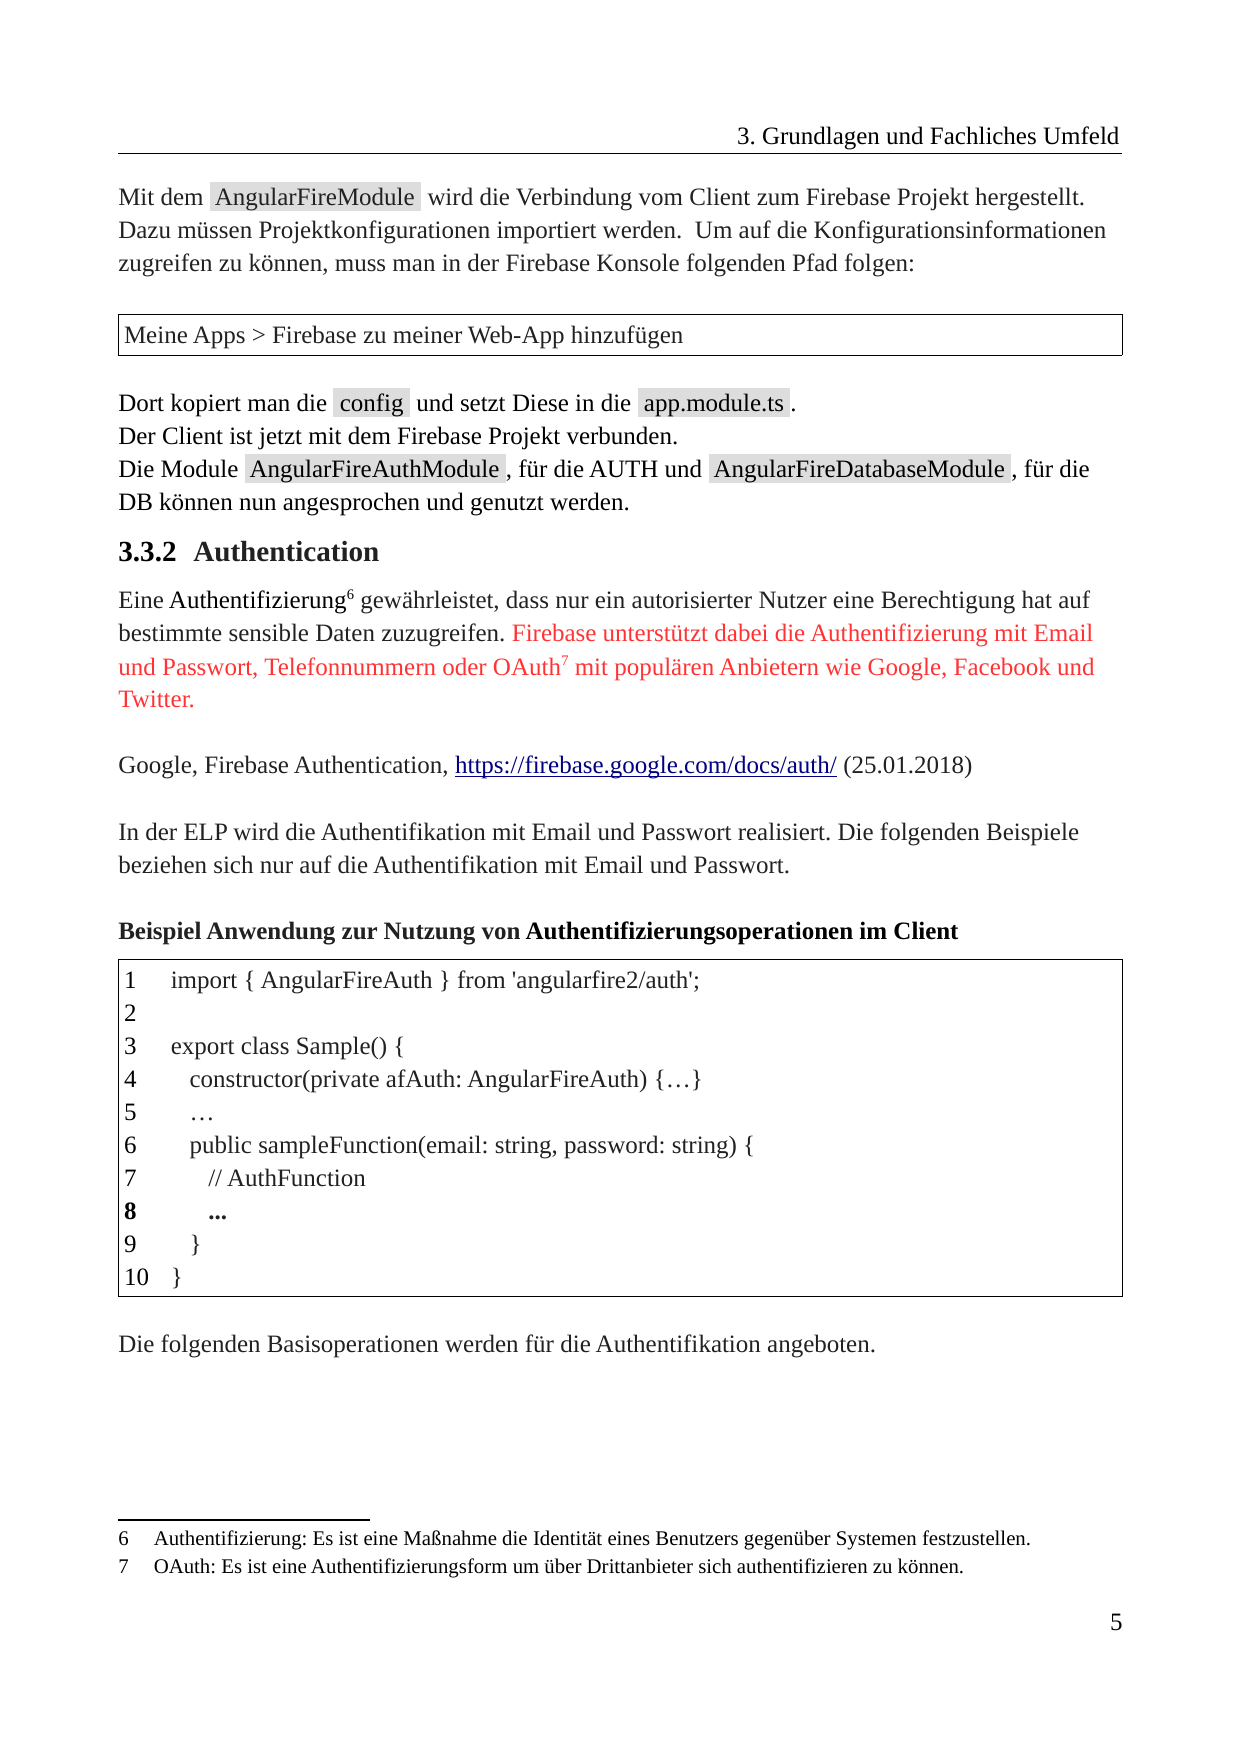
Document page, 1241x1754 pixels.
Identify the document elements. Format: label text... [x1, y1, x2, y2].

text In der ELP wird die Authentifikation mit Email und Passwort realisiert. Die folgenden Beispiele beziehen sich nur auf die Authentifikation mit Email und Passwort. [118, 817, 1122, 878]
text Authentifizierung: Es ist eine Maßnahme die Identität eines Benutzers gegenüber Systemen festzustellen. [118, 1526, 1122, 1550]
text OAuth: Es ist eine Authentifizierungsform um über Drittanbieter sich authentifizieren zu können. [118, 1553, 1122, 1578]
table_header Meine Apps > Firebase zu meiner Web-App hinzufügen [119, 315, 1122, 355]
text Mit dem AngularFireModule wird die Verbindung vom Client zum Firebase Projekt hergestellt. Dazu müssen Projektkonfigurationen importiert werden. Um auf die Konfigurationsinformationen zugreifen zu können, muss man in der Firebase Konsole folgenden Pfad folgen: [118, 182, 1122, 277]
text Der Client ist jetzt mit dem Firebase Projekt verbunden. [118, 421, 1122, 449]
text Google, Firebase Authentication, https://firebase.google.com/docs/auth/ (25.01.2018) [118, 751, 1122, 779]
text Die folgenden Basisoperationen werden für die Authentifikation angeboten. [118, 1329, 1122, 1358]
text Dort kopiert man die config und setzt Diese in die app.module.ts . [118, 388, 1122, 417]
table_header import { AngularFireAuth } from 'angularfire2/auth'; export class Sample() { constructor(private afAuth: AngularFireAuth) {…} … public sampleFunction(email: string, password: string) { // AuthFunction ... } } [165, 960, 1122, 1296]
text Eine Authentifizierung gewährleistet, dass nur ein autorisierter Nutzer eine Berechtigung hat auf bestimmte sensible Daten zuzugreifen. Firebase unterstützt dabei die Authentifizierung mit Email und Passwort, Telefonnummern oder OAuth mit populären Anbietern wie Google, Facebook und Twitter. [118, 586, 1122, 713]
table_header 1 2 3 4 5 6 7 8 9 10 [119, 960, 165, 1296]
text Beispiel Anwendung zur Nutzung von Authentifizierungsoperationen im Client [118, 916, 1122, 944]
subtitle Authentication [118, 534, 1122, 568]
text Die Module AngularFireAuthModule , für die AUTH und AngularFireDatabaseModule , für die DB können nun angesprochen und genutzt werden. [118, 454, 1122, 516]
